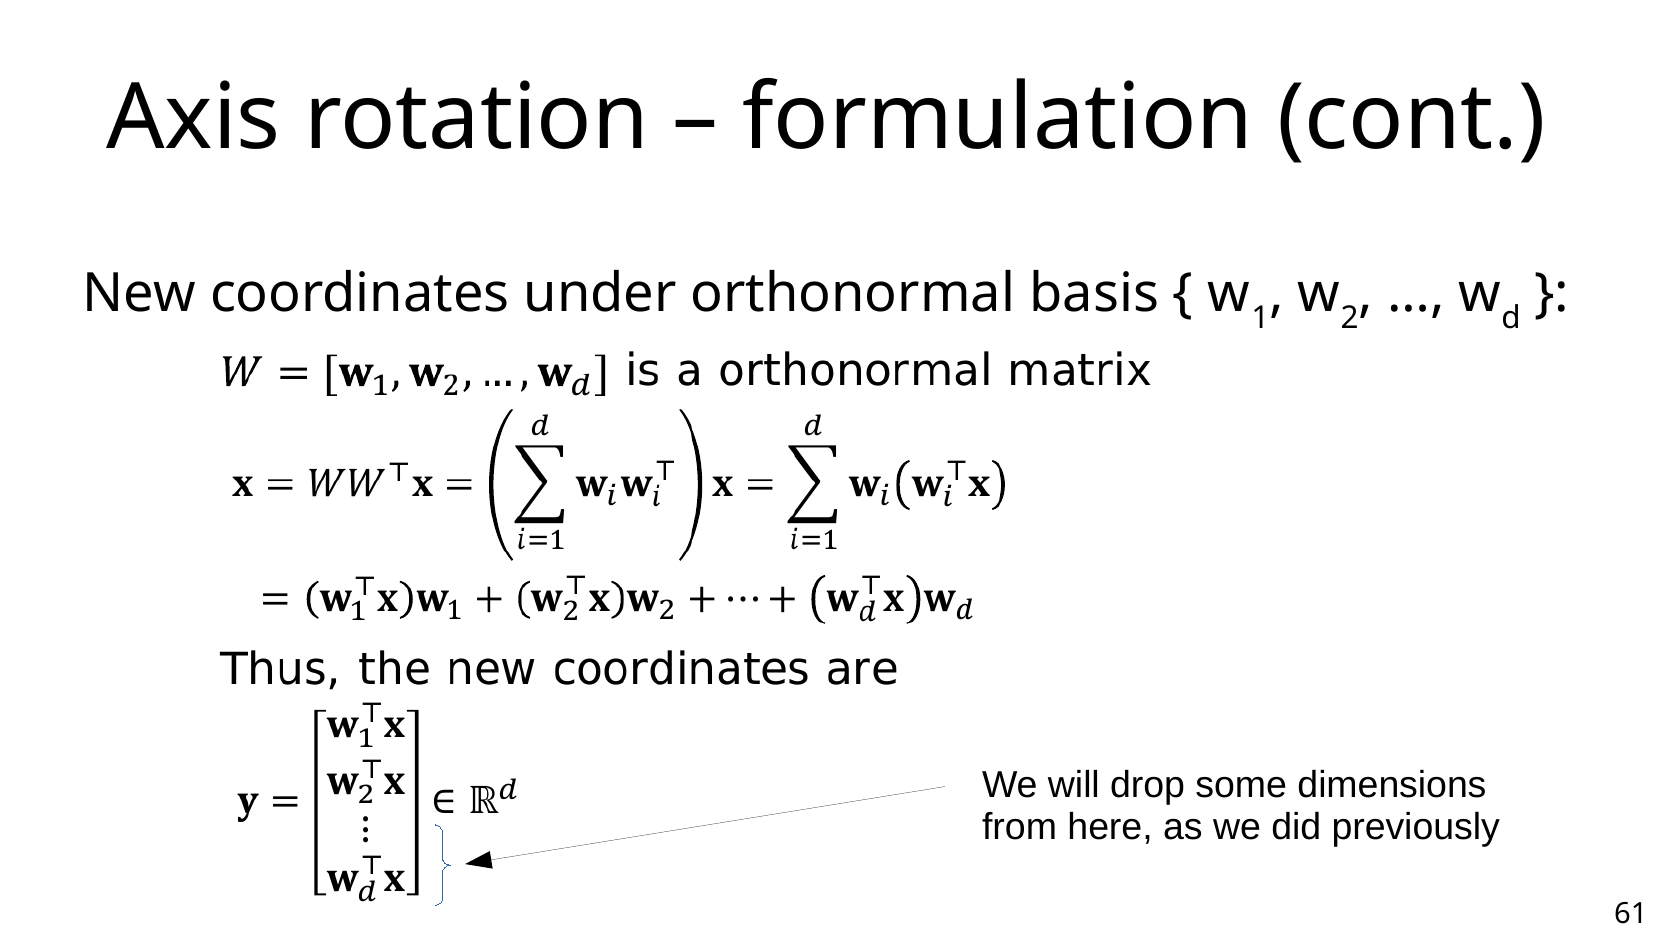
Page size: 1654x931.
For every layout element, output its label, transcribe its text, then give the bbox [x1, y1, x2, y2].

title Axis rotation – formulation (cont.) [82, 1, 1571, 226]
picture [214, 339, 1170, 906]
text_box We will drop some dimensions from here, as we did previously [967, 756, 1516, 856]
list New coordinates under orthonormal basis { w1, w2, …, wd }: [82, 253, 1571, 793]
